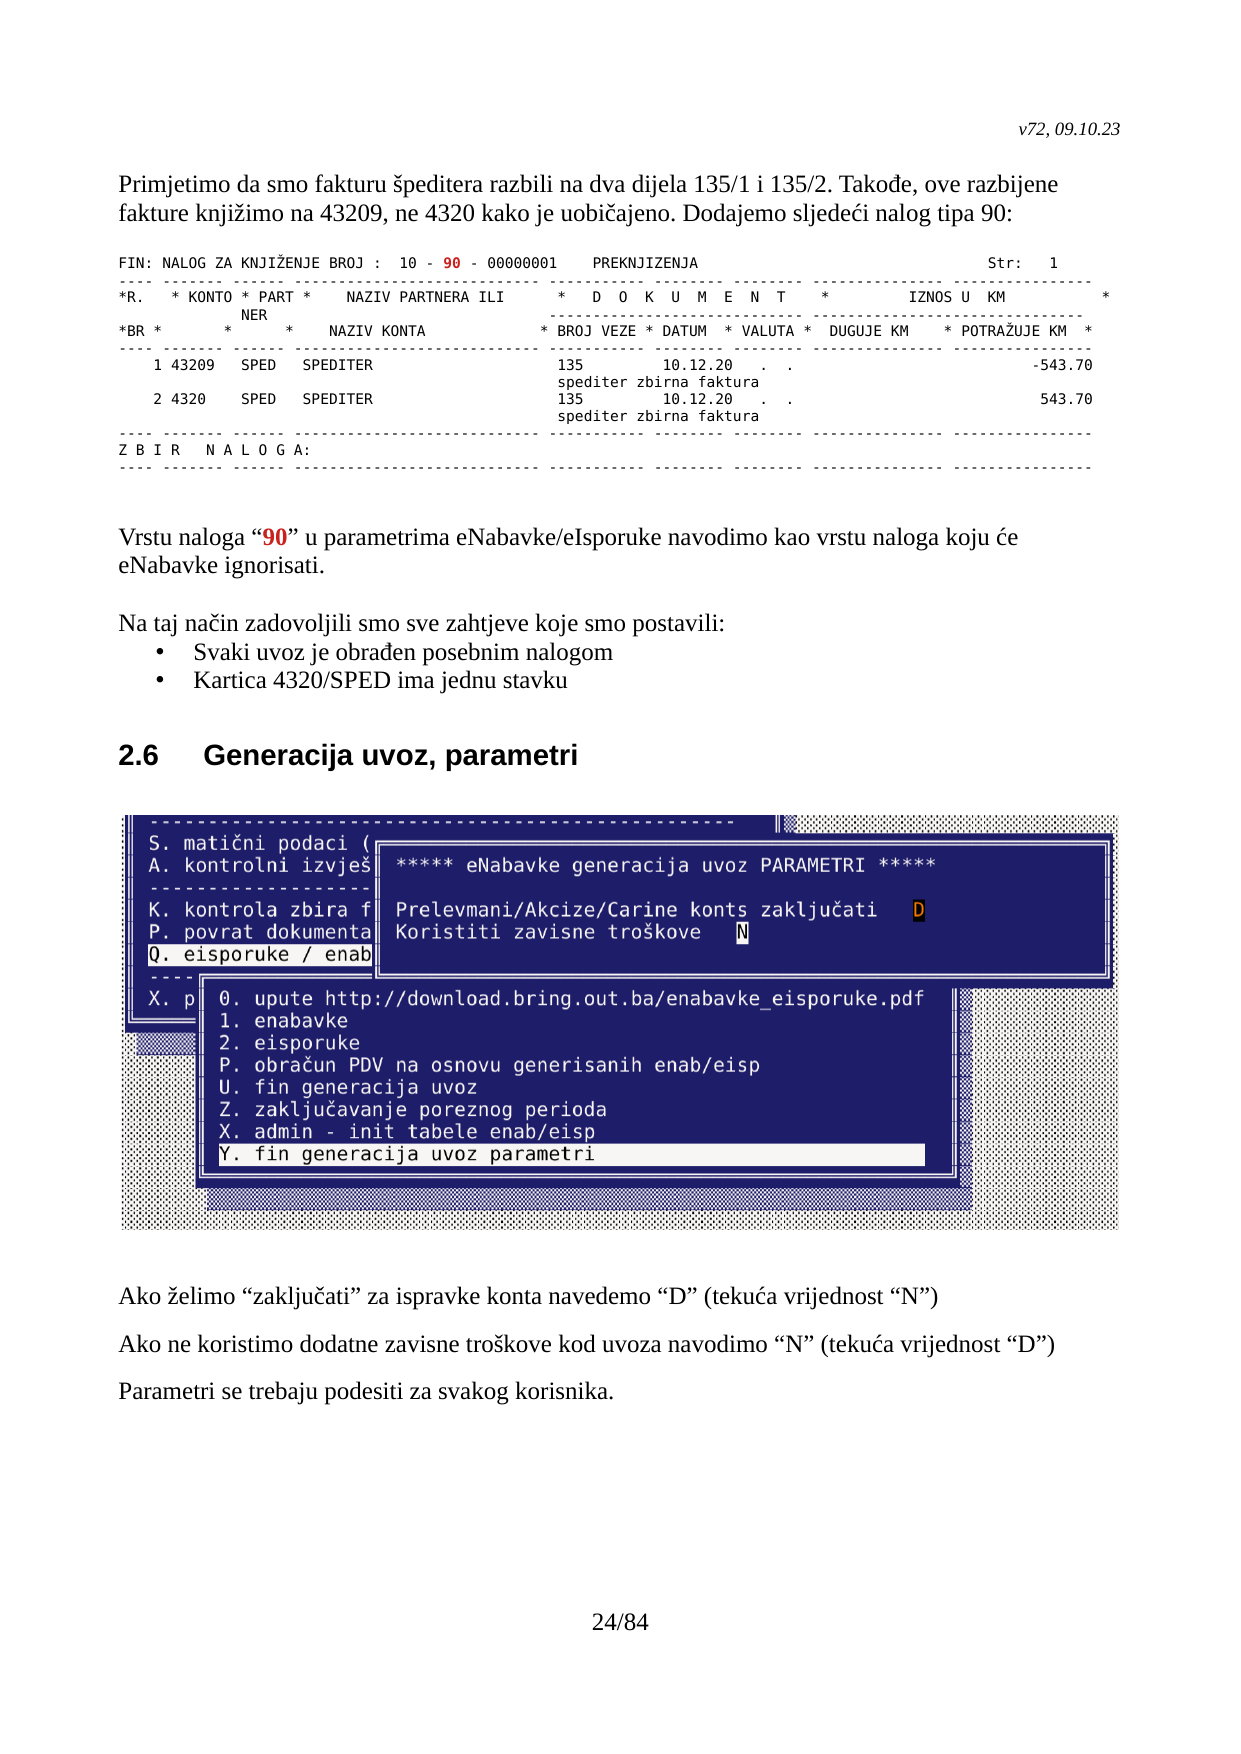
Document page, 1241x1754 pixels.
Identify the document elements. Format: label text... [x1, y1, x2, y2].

text Z B I R N A L O G A: [118, 442, 1122, 459]
text *BR * * * NAZIV KONTA * BROJ VEZE * DATUM * VALUTA * DUGUJE KM * POTRAŽUJE KM * [118, 323, 1122, 340]
text Ako ne koristimo dodatne zavisne troškove kod uvoza navodimo “N” (tekuća vrijednost “D”) [118, 1329, 1122, 1357]
text FIN: NALOG ZA KNJIŽENJE BROJ : 10 - 90 - 00000001 PREKNJIZENJA Str: 1 [118, 255, 1122, 272]
text ---- ------- ------ ---------------------------- ----------- -------- -------- --------------- ---------------- [118, 459, 1122, 476]
text 1 43209 SPED SPEDITER 135 10.12.20 . . -543.70 [118, 357, 1122, 374]
text ---- ------- ------ ---------------------------- ----------- -------- -------- --------------- ---------------- [118, 425, 1122, 442]
text Ako želimo “zaključati” za ispravke konta navedemo “D” (tekuća vrijednost “N”) [118, 1281, 1122, 1310]
text Parametri se trebaju podesiti za svakog korisnika. [118, 1376, 1122, 1405]
text ---- ------- ------ ---------------------------- ----------- -------- -------- --------------- ---------------- [118, 272, 1122, 289]
text *R. * KONTO * PART * NAZIV PARTNERA ILI * D O K U M E N T * IZNOS U KM * [118, 289, 1122, 306]
text NER ----------------------------- ------------------------------- [118, 306, 1122, 323]
text Na taj način zadovoljili smo sve zahtjeve koje smo postavili: [118, 608, 1122, 637]
text ---- ------- ------ ---------------------------- ----------- -------- -------- --------------- ---------------- [118, 340, 1122, 357]
list Svaki uvoz je obrađen posebnim nalogom [156, 637, 1122, 666]
text Vrstu naloga “90” u parametrima eNabavke/eIsporuke navodimo kao vrstu naloga koju će eNabavke ignorisati. [118, 522, 1122, 579]
text Primjetimo da smo fakturu špeditera razbili na dva dijela 135/1 i 135/2. Takođe, ove razbijene fakture knjižimo na 43209, ne 4320 kako je uobičajeno. Dodajemo sljedeći nalog tipa 90: [118, 169, 1122, 227]
list Kartica 4320/SPED ima jednu stavku [156, 666, 1122, 694]
text spediter zbirna faktura [118, 374, 1122, 391]
text spediter zbirna faktura [118, 408, 1122, 425]
subtitle Generacija uvoz, parametri [118, 738, 1122, 771]
picture [121, 815, 1119, 1230]
text 2 4320 SPED SPEDITER 135 10.12.20 . . 543.70 [118, 391, 1122, 408]
